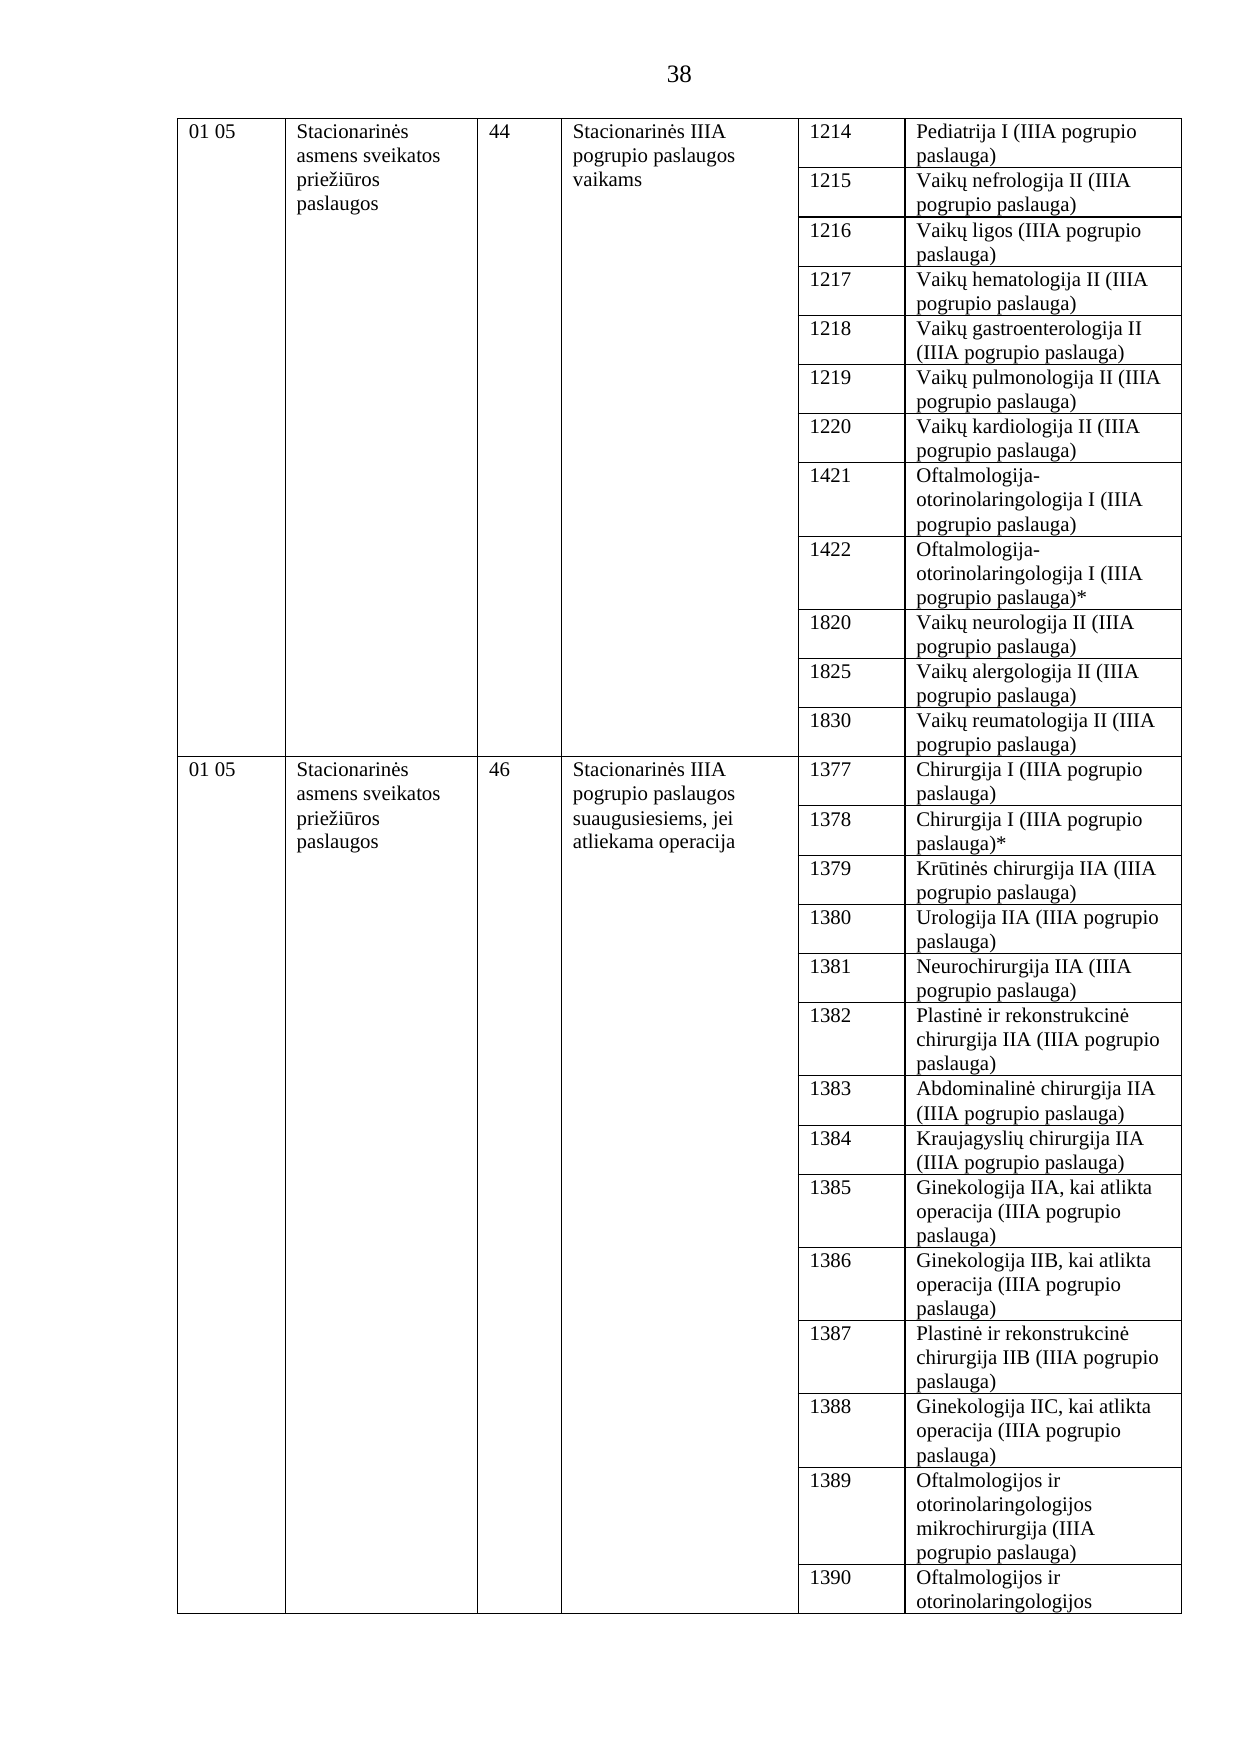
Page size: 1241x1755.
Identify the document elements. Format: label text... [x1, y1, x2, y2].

table_cell Kraujagyslių chirurgija IIA (IIIA pogrupio paslauga) [906, 1126, 1181, 1174]
table_cell Ginekologija IIC, kai atlikta operacija (IIIA pogrupio paslauga) [906, 1394, 1181, 1467]
table_cell 1421 [799, 463, 904, 536]
table_cell Stacionarinės IIIA pogrupio paslaugos vaikams [562, 119, 798, 756]
table_cell Vaikų hematologija II (IIIA pogrupio paslauga) [906, 267, 1181, 315]
table_cell 1214 [799, 119, 904, 167]
table_cell Oftalmologijos ir otorinolaringologijos mikrochirurgija (IIIA pogrupio paslauga) [906, 1468, 1181, 1564]
table_cell Neurochirurgija IIA (IIIA pogrupio paslauga) [906, 954, 1181, 1002]
table_cell 1386 [799, 1248, 904, 1320]
table_cell 1422 [799, 537, 904, 609]
table_cell 1381 [799, 954, 904, 1002]
table_cell Vaikų kardiologija II (IIIA pogrupio paslauga) [906, 414, 1181, 462]
table_cell 44 [478, 119, 561, 756]
table_cell Stacionarinės asmens sveikatos priežiūros paslaugos [286, 119, 477, 756]
table_cell 1218 [799, 316, 904, 364]
table_cell Pediatrija I (IIIA pogrupio paslauga) [906, 119, 1181, 167]
table_cell 1382 [799, 1003, 904, 1075]
table_cell 1216 [799, 218, 904, 266]
table_cell Vaikų nefrologija II (IIIA pogrupio paslauga) [906, 168, 1181, 216]
table_cell Vaikų pulmonologija II (IIIA pogrupio paslauga) [906, 365, 1181, 413]
table_cell Urologija IIA (IIIA pogrupio paslauga) [906, 905, 1181, 953]
table_cell Vaikų ligos (IIIA pogrupio paslauga) [906, 218, 1181, 266]
table_cell Plastinė ir rekonstrukcinė chirurgija IIB (IIIA pogrupio paslauga) [906, 1321, 1181, 1393]
table_cell 1220 [799, 414, 904, 462]
table_cell 1377 [799, 757, 904, 805]
table_cell Plastinė ir rekonstrukcinė chirurgija IIA (IIIA pogrupio paslauga) [906, 1003, 1181, 1075]
table_cell Chirurgija I (IIIA pogrupio paslauga)* [906, 806, 1181, 854]
table_cell Oftalmologijos ir otorinolaringologijos [906, 1565, 1181, 1613]
table_cell 1217 [799, 267, 904, 315]
table_cell 1378 [799, 806, 904, 854]
table_cell Oftalmologija-otorinolaringologija I (IIIA pogrupio paslauga)* [906, 537, 1181, 609]
table_cell Ginekologija IIB, kai atlikta operacija (IIIA pogrupio paslauga) [906, 1248, 1181, 1320]
table_cell 01 05 [178, 119, 285, 756]
table_cell Stacionarinės IIIA pogrupio paslaugos suaugusiesiems, jei atliekama operacija [562, 757, 798, 1613]
table_cell 01 05 [178, 757, 285, 1613]
table_cell Vaikų reumatologija II (IIIA pogrupio paslauga) [906, 708, 1181, 756]
table_cell Ginekologija IIA, kai atlikta operacija (IIIA pogrupio paslauga) [906, 1175, 1181, 1247]
table_cell Abdominalinė chirurgija IIA (IIIA pogrupio paslauga) [906, 1076, 1181, 1124]
table_cell 1219 [799, 365, 904, 413]
table_cell 1384 [799, 1126, 904, 1174]
table_cell 1387 [799, 1321, 904, 1393]
table_cell 1825 [799, 659, 904, 707]
table_cell Stacionarinės asmens sveikatos priežiūros paslaugos [286, 757, 477, 1613]
table_cell 1820 [799, 610, 904, 658]
table_cell Vaikų alergologija II (IIIA pogrupio paslauga) [906, 659, 1181, 707]
table_cell Vaikų gastroenterologija II (IIIA pogrupio paslauga) [906, 316, 1181, 364]
table_cell Vaikų neurologija II (IIIA pogrupio paslauga) [906, 610, 1181, 658]
table_cell 1830 [799, 708, 904, 756]
table_cell 46 [478, 757, 561, 1613]
table_cell 1389 [799, 1468, 904, 1564]
table_cell 1215 [799, 168, 904, 216]
table_cell 1390 [799, 1565, 904, 1613]
table_cell 1379 [799, 856, 904, 904]
table_cell Krūtinės chirurgija IIA (IIIA pogrupio paslauga) [906, 856, 1181, 904]
table_cell 1380 [799, 905, 904, 953]
table_cell Oftalmologija-otorinolaringologija I (IIIA pogrupio paslauga) [906, 463, 1181, 536]
table_cell 1383 [799, 1076, 904, 1124]
table_cell Chirurgija I (IIIA pogrupio paslauga) [906, 757, 1181, 805]
table_cell 1388 [799, 1394, 904, 1467]
table_cell 1385 [799, 1175, 904, 1247]
